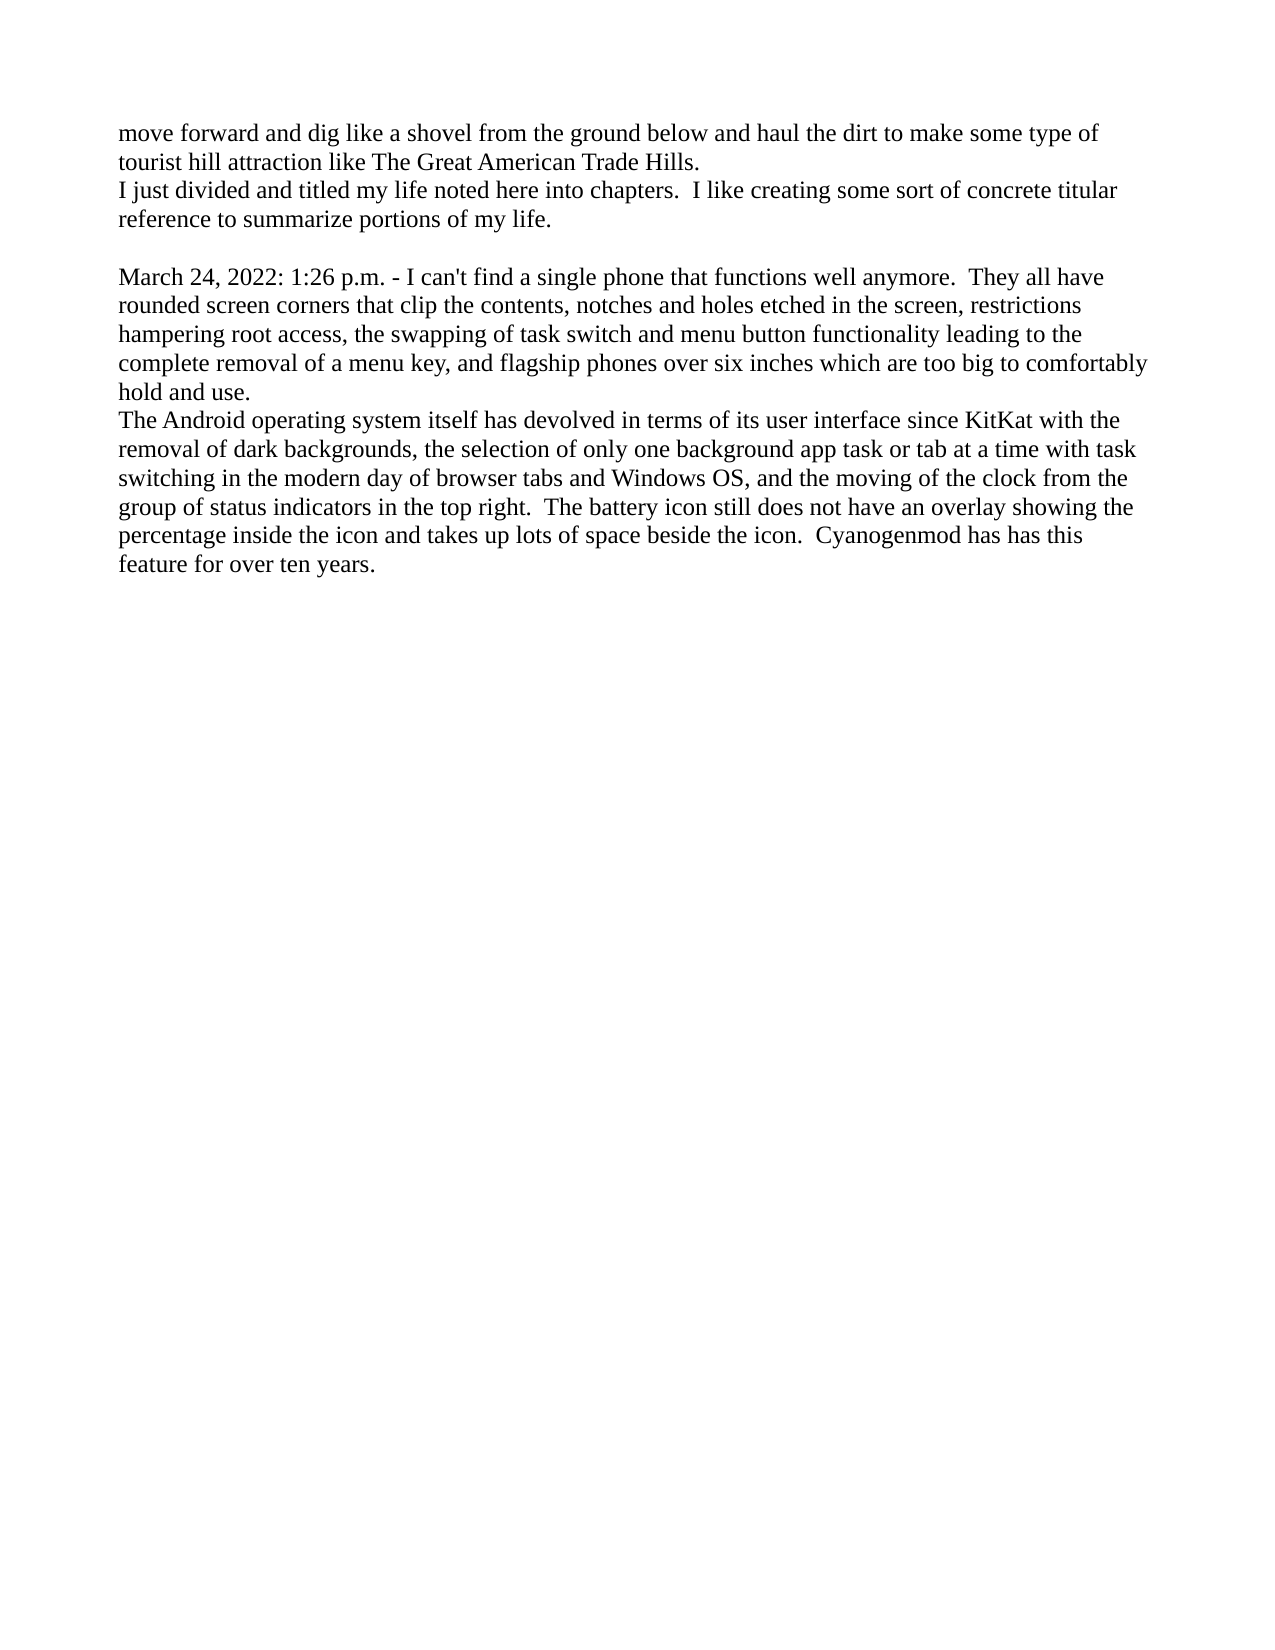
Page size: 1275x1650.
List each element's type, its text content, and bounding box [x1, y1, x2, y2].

text move forward and dig like a shovel from the ground below and haul the dirt to make some type of tourist hill attraction like The Great American Trade Hills. [118, 118, 1157, 176]
text March 24, 2022: 1:26 p.m. - I can't find a single phone that functions well anymore. They all have rounded screen corners that clip the contents, notches and holes etched in the screen, restrictions hampering root access, the swapping of task switch and menu button functionality leading to the complete removal of a menu key, and flagship phones over six inches which are too big to comfortably hold and use. [118, 262, 1157, 406]
text I just divided and titled my life noted here into chapters. I like creating some sort of concrete titular reference to summarize portions of my life. [118, 176, 1157, 233]
text The Android operating system itself has devolved in terms of its user interface since KitKat with the removal of dark backgrounds, the selection of only one background app task or tab at a time with task switching in the modern day of browser tabs and Windows OS, and the moving of the clock from the group of status indicators in the top right. The battery icon still does not have an overlay showing the percentage inside the icon and takes up lots of space beside the icon. Cyanogenmod has has this feature for over ten years. [118, 406, 1157, 578]
